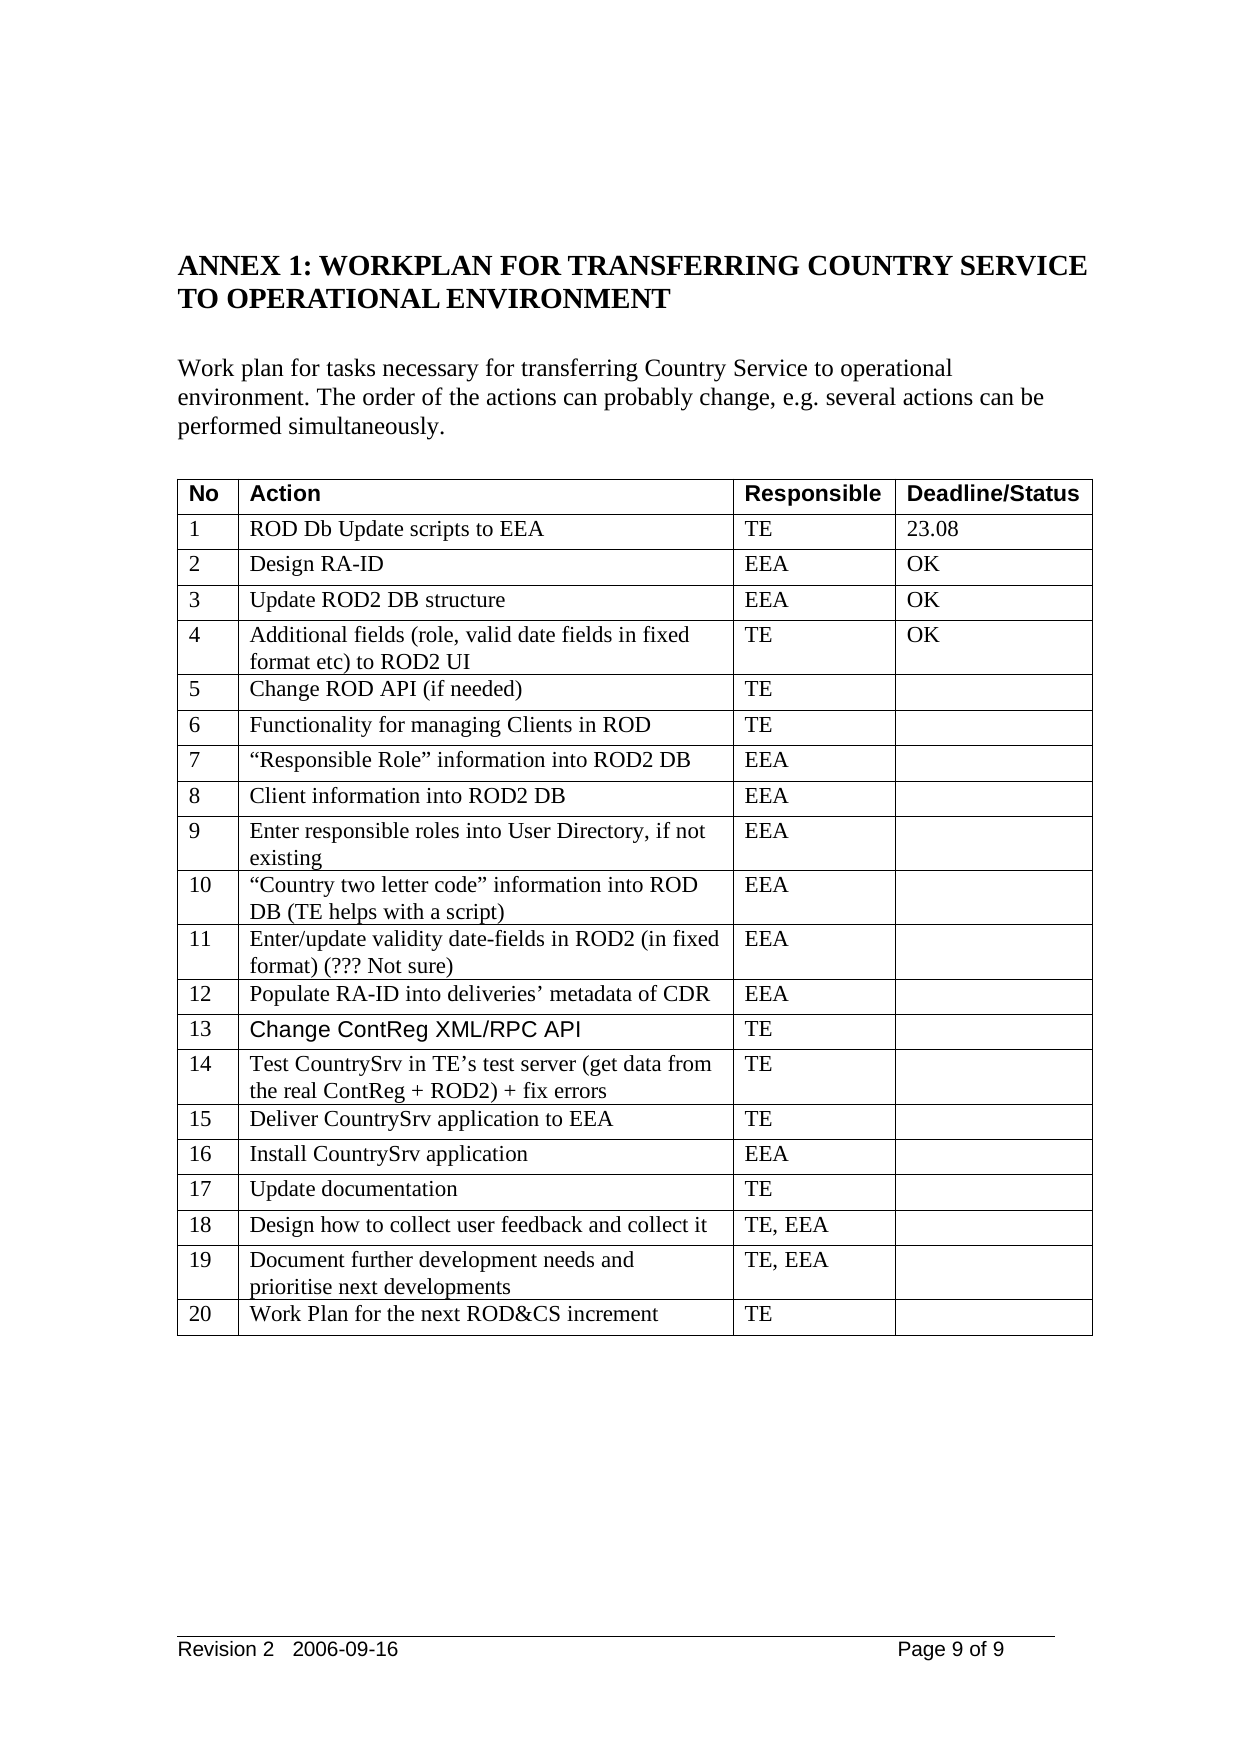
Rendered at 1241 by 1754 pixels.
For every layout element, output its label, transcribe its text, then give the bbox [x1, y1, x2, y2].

table_cell 12 [178, 980, 238, 1014]
table_cell TE [734, 1015, 895, 1049]
table_cell Change ROD API (if needed) [239, 675, 733, 710]
table_cell 9 [178, 817, 238, 870]
table_cell TE [734, 1175, 895, 1210]
table_cell 2 [178, 550, 238, 585]
table_cell [896, 817, 1092, 870]
table_cell “Responsible Role” information into ROD2 DB [239, 746, 733, 781]
table_cell 1 [178, 515, 238, 549]
table_cell 18 [178, 1211, 238, 1245]
text Work plan for tasks necessary for transferring Country Service to operational environment. The order of the actions can probably change, e.g. several actions can be performed simultaneously. [177, 352, 1092, 439]
table_cell TE [734, 1050, 895, 1103]
table_cell Enter responsible roles into User Directory, if not existing [239, 817, 733, 870]
table_cell 7 [178, 746, 238, 781]
table_cell 6 [178, 711, 238, 745]
table_cell ROD Db Update scripts to EEA [239, 515, 733, 549]
table_cell 3 [178, 586, 238, 620]
table_cell Deliver CountrySrv application to EEA [239, 1105, 733, 1139]
table_cell TE [734, 515, 895, 549]
table_cell TE [734, 675, 895, 710]
table_cell EEA [734, 817, 895, 870]
table_cell [896, 1105, 1092, 1139]
table_cell EEA [734, 925, 895, 978]
table_cell EEA [734, 746, 895, 781]
table_cell Update documentation [239, 1175, 733, 1210]
table_cell [896, 782, 1092, 816]
table_header No [178, 480, 238, 514]
table_cell Design how to collect user feedback and collect it [239, 1211, 733, 1245]
table_cell “Country two letter code” information into ROD DB (TE helps with a script) [239, 871, 733, 924]
table_cell 23.08 [896, 515, 1092, 549]
table_cell [896, 675, 1092, 710]
table_cell [896, 1015, 1092, 1049]
table_cell Work Plan for the next ROD&CS increment [239, 1300, 733, 1335]
table_cell [896, 1211, 1092, 1245]
table_cell 10 [178, 871, 238, 924]
table_cell [896, 1175, 1092, 1210]
table_cell 4 [178, 621, 238, 674]
table_cell TE, EEA [734, 1211, 895, 1245]
table_cell TE [734, 1105, 895, 1139]
table_cell 20 [178, 1300, 238, 1335]
table_cell TE [734, 621, 895, 674]
table_cell [896, 1050, 1092, 1103]
table_cell [896, 925, 1092, 978]
table_cell OK [896, 586, 1092, 620]
table_cell 11 [178, 925, 238, 978]
table_header Action [239, 480, 733, 514]
table_cell Additional fields (role, valid date fields in fixed format etc) to ROD2 UI [239, 621, 733, 674]
table_header Responsible [734, 480, 895, 514]
table_cell 16 [178, 1140, 238, 1174]
table_cell 17 [178, 1175, 238, 1210]
table_cell 8 [178, 782, 238, 816]
table_cell Document further development needs and prioritise next developments [239, 1246, 733, 1299]
table_cell [896, 980, 1092, 1014]
table_cell 13 [178, 1015, 238, 1049]
table_cell [896, 746, 1092, 781]
table_cell TE, EEA [734, 1246, 895, 1299]
table_cell EEA [734, 1140, 895, 1174]
table_cell OK [896, 621, 1092, 674]
table_cell OK [896, 550, 1092, 585]
table_cell Enter/update validity date-fields in ROD2 (in fixed format) (??? Not sure) [239, 925, 733, 978]
table_cell 15 [178, 1105, 238, 1139]
table_cell 5 [178, 675, 238, 710]
table_cell EEA [734, 586, 895, 620]
table_cell Functionality for managing Clients in ROD [239, 711, 733, 745]
table_cell EEA [734, 980, 895, 1014]
table_cell TE [734, 711, 895, 745]
table_cell [896, 1300, 1092, 1335]
table_cell EEA [734, 871, 895, 924]
table_cell [896, 871, 1092, 924]
table_cell [896, 1246, 1092, 1299]
subtitle Annex 1: Workplan for transferring Country Service to operational environment [177, 248, 1092, 315]
table_cell EEA [734, 782, 895, 816]
table_cell Change ContReg XML/RPC API [239, 1015, 733, 1049]
table_cell [896, 711, 1092, 745]
table_cell 14 [178, 1050, 238, 1103]
table_cell Design RA-ID [239, 550, 733, 585]
table_cell EEA [734, 550, 895, 585]
table_header Deadline/Status [896, 480, 1092, 514]
table_cell Populate RA-ID into deliveries’ metadata of CDR [239, 980, 733, 1014]
table_cell 19 [178, 1246, 238, 1299]
table_cell [896, 1140, 1092, 1174]
table_cell TE [734, 1300, 895, 1335]
table_cell Test CountrySrv in TE’s test server (get data from the real ContReg + ROD2) + fix errors [239, 1050, 733, 1103]
table_cell Client information into ROD2 DB [239, 782, 733, 816]
table_cell Install CountrySrv application [239, 1140, 733, 1174]
table_cell Update ROD2 DB structure [239, 586, 733, 620]
